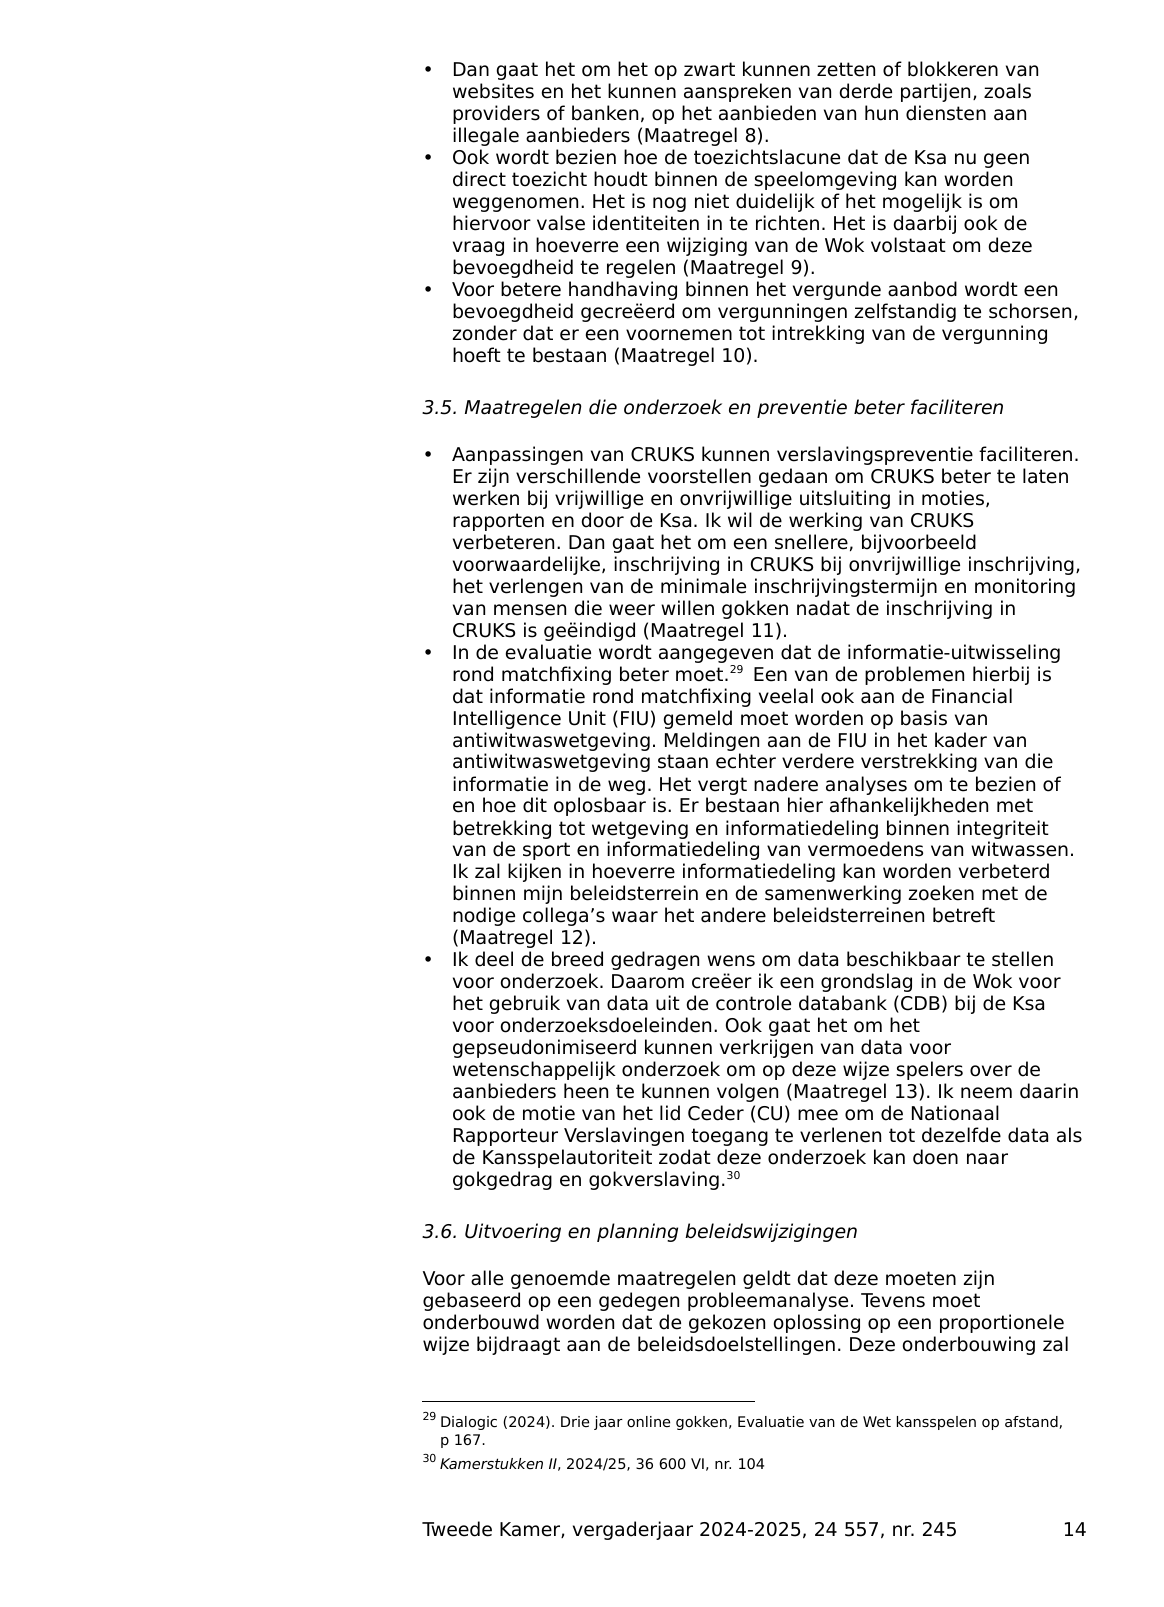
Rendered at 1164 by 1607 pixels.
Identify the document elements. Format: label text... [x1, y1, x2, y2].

subtitle 3.6. Uitvoering en planning beleidswijzigingen [422, 1221, 1087, 1243]
text Dialogic (2024). Drie jaar online gokken, Evaluatie van de Wet kansspelen op afstand, p 167. [422, 1410, 1087, 1449]
text • Ook wordt bezien hoe de toezichtslacune dat de Ksa nu geen direct toezicht houdt binnen de speelomgeving kan worden weggenomen. Het is nog niet duidelijk of het mogelijk is om hiervoor valse identiteiten in te richten. Het is daarbij ook de vraag in hoeverre een wijziging van de Wok volstaat om deze bevoegdheid te regelen (Maatregel 9). [422, 147, 1087, 279]
text • Dan gaat het om het op zwart kunnen zetten of blokkeren van websites en het kunnen aanspreken van derde partijen, zoals providers of banken, op het aanbieden van hun diensten aan illegale aanbieders (Maatregel 8). [422, 59, 1087, 147]
text Voor alle genoemde maatregelen geldt dat deze moeten zijn gebaseerd op een gedegen probleemanalyse. Tevens moet onderbouwd worden dat de gekozen oplossing op een proportionele wijze bijdraagt aan de beleidsdoelstellingen. Deze onderbouwing zal [422, 1268, 1087, 1356]
text Kamerstukken II, 2024/25, 36 600 VI, nr. 104 [422, 1452, 1087, 1474]
subtitle 3.5. Maatregelen die onderzoek en preventie beter faciliteren [422, 397, 1087, 419]
text • Ik deel de breed gedragen wens om data beschikbaar te stellen voor onderzoek. Daarom creëer ik een grondslag in de Wok voor het gebruik van data uit de controle databank (CDB) bij de Ksa voor onderzoeksdoeleinden. Ook gaat het om het gepseudonimiseerd kunnen verkrijgen van data voor wetenschappelijk onderzoek om op deze wijze spelers over de aanbieders heen te kunnen volgen (Maatregel 13). Ik neem daarin ook de motie van het lid Ceder (CU) mee om de Nationaal Rapporteur Verslavingen toegang te verlenen tot dezelfde data als de Kansspelautoriteit zodat deze onderzoek kan doen naar gokgedrag en gokverslaving. [422, 949, 1087, 1191]
text • Aanpassingen van CRUKS kunnen verslavingspreventie faciliteren. Er zijn verschillende voorstellen gedaan om CRUKS beter te laten werken bij vrijwillige en onvrijwillige uitsluiting in moties, rapporten en door de Ksa. Ik wil de werking van CRUKS verbeteren. Dan gaat het om een snellere, bijvoorbeeld voorwaardelijke, inschrijving in CRUKS bij onvrijwillige inschrijving, het verlengen van de minimale inschrijvingstermijn en monitoring van mensen die weer willen gokken nadat de inschrijving in CRUKS is geëindigd (Maatregel 11). [422, 444, 1087, 642]
text • In de evaluatie wordt aangegeven dat de informatie-uitwisseling rond matchfixing beter moet. Een van de problemen hierbij is dat informatie rond matchfixing veelal ook aan de Financial Intelligence Unit (FIU) gemeld moet worden op basis van antiwitwaswetgeving. Meldingen aan de FIU in het kader van antiwitwaswetgeving staan echter verdere verstrekking van die informatie in de weg. Het vergt nadere analyses om te bezien of en hoe dit oplosbaar is. Er bestaan hier afhankelijkheden met betrekking tot wetgeving en informatiedeling binnen integriteit van de sport en informatiedeling van vermoedens van witwassen. Ik zal kijken in hoeverre informatiedeling kan worden verbeterd binnen mijn beleidsterrein en de samenwerking zoeken met de nodige collega’s waar het andere beleidsterreinen betreft (Maatregel 12). [422, 642, 1087, 949]
text • Voor betere handhaving binnen het vergunde aanbod wordt een bevoegdheid gecreëerd om vergunningen zelfstandig te schorsen, zonder dat er een voornemen tot intrekking van de vergunning hoeft te bestaan (Maatregel 10). [422, 279, 1087, 367]
